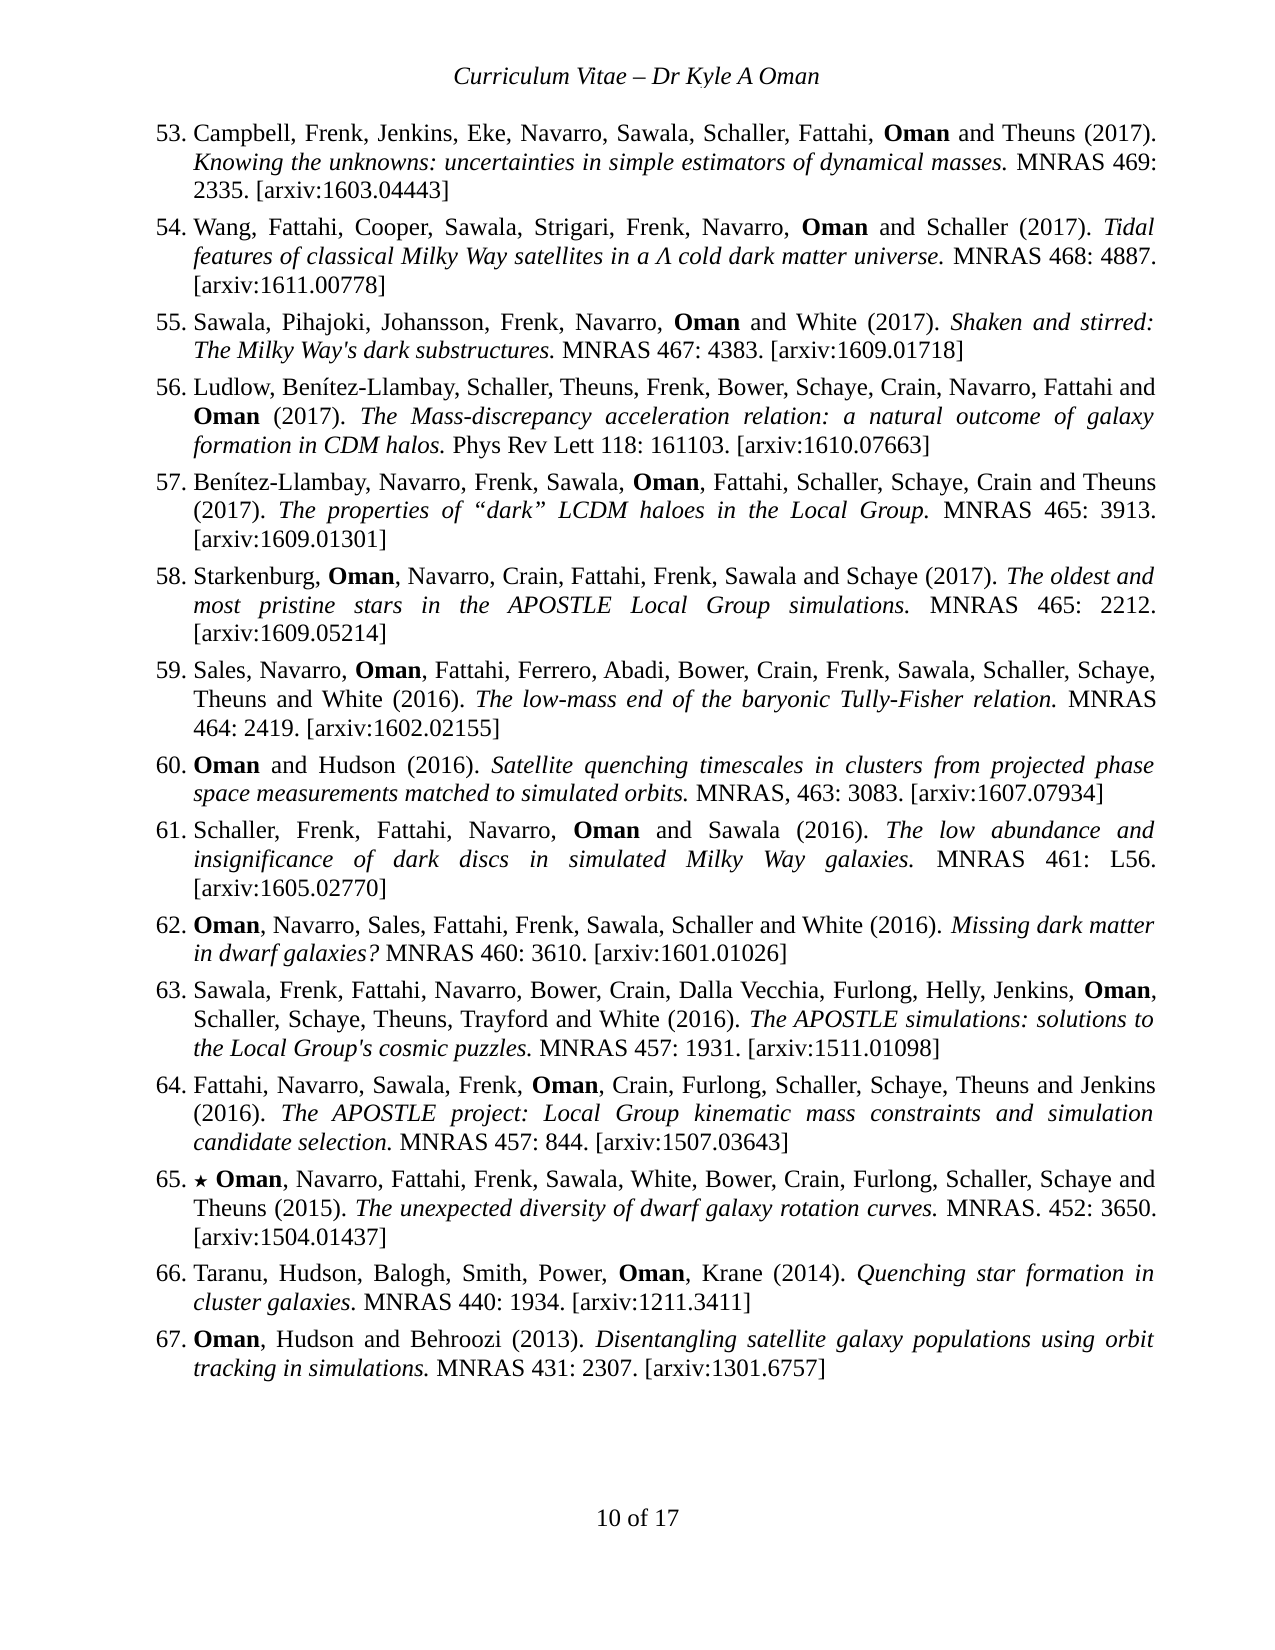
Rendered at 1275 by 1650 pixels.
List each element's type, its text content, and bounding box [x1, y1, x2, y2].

list Fattahi, Navarro, Sawala, Frenk, Oman, Crain, Furlong, Schaller, Schaye, Theuns and Jenkins (2016). The APOSTLE project: Local Group kinematic mass constraints and simulation candidate selection. MNRAS 457: 844. [arxiv:1507.03643] [156, 1070, 1157, 1156]
list Ludlow, Benítez-Llambay, Schaller, Theuns, Frenk, Bower, Schaye, Crain, Navarro, Fattahi and Oman (2017). The Mass-discrepancy acceleration relation: a natural outcome of galaxy formation in CDM halos. Phys Rev Lett 118: 161103. [arxiv:1610.07663] [156, 372, 1157, 458]
list Sawala, Pihajoki, Johansson, Frenk, Navarro, Oman and White (2017). Shaken and stirred: The Milky Way's dark substructures. MNRAS 467: 4383. [arxiv:1609.01718] [156, 307, 1157, 364]
list Oman and Hudson (2016). Satellite quenching timescales in clusters from projected phase space measurements matched to simulated orbits. MNRAS, 463: 3083. [arxiv:1607.07934] [156, 750, 1157, 807]
list ★ Oman, Navarro, Fattahi, Frenk, Sawala, White, Bower, Crain, Furlong, Schaller, Schaye and Theuns (2015). The unexpected diversity of dwarf galaxy rotation curves. MNRAS. 452: 3650. [arxiv:1504.01437] [156, 1164, 1157, 1250]
list Schaller, Frenk, Fattahi, Navarro, Oman and Sawala (2016). The low abundance and insignificance of dark discs in simulated Milky Way galaxies. MNRAS 461: L56. [arxiv:1605.02770] [156, 815, 1157, 902]
list Oman, Navarro, Sales, Fattahi, Frenk, Sawala, Schaller and White (2016). Missing dark matter in dwarf galaxies? MNRAS 460: 3610. [arxiv:1601.01026] [156, 910, 1157, 967]
list Sawala, Frenk, Fattahi, Navarro, Bower, Crain, Dalla Vecchia, Furlong, Helly, Jenkins, Oman, Schaller, Schaye, Theuns, Trayford and White (2016). The APOSTLE simulations: solutions to the Local Group's cosmic puzzles. MNRAS 457: 1931. [arxiv:1511.01098] [156, 975, 1157, 1062]
list Starkenburg, Oman, Navarro, Crain, Fattahi, Frenk, Sawala and Schaye (2017). The oldest and most pristine stars in the APOSTLE Local Group simulations. MNRAS 465: 2212. [arxiv:1609.05214] [156, 561, 1157, 647]
list Wang, Fattahi, Cooper, Sawala, Strigari, Frenk, Navarro, Oman and Schaller (2017). Tidal features of classical Milky Way satellites in a Λ cold dark matter universe. MNRAS 468: 4887. [arxiv:1611.00778] [156, 212, 1157, 298]
list Taranu, Hudson, Balogh, Smith, Power, Oman, Krane (2014). Quenching star formation in cluster galaxies. MNRAS 440: 1934. [arxiv:1211.3411] [156, 1258, 1157, 1316]
list Sales, Navarro, Oman, Fattahi, Ferrero, Abadi, Bower, Crain, Frenk, Sawala, Schaller, Schaye, Theuns and White (2016). The low-mass end of the baryonic Tully-Fisher relation. MNRAS 464: 2419. [arxiv:1602.02155] [156, 655, 1157, 742]
list Oman, Hudson and Behroozi (2013). Disentangling satellite galaxy populations using orbit tracking in simulations. MNRAS 431: 2307. [arxiv:1301.6757] [156, 1324, 1157, 1382]
list Benítez-Llambay, Navarro, Frenk, Sawala, Oman, Fattahi, Schaller, Schaye, Crain and Theuns (2017). The properties of “dark” LCDM haloes in the Local Group. MNRAS 465: 3913. [arxiv:1609.01301] [156, 467, 1157, 553]
list Campbell, Frenk, Jenkins, Eke, Navarro, Sawala, Schaller, Fattahi, Oman and Theuns (2017). Knowing the unknowns: uncertainties in simple estimators of dynamical masses. MNRAS 469: 2335. [arxiv:1603.04443] [156, 118, 1157, 204]
